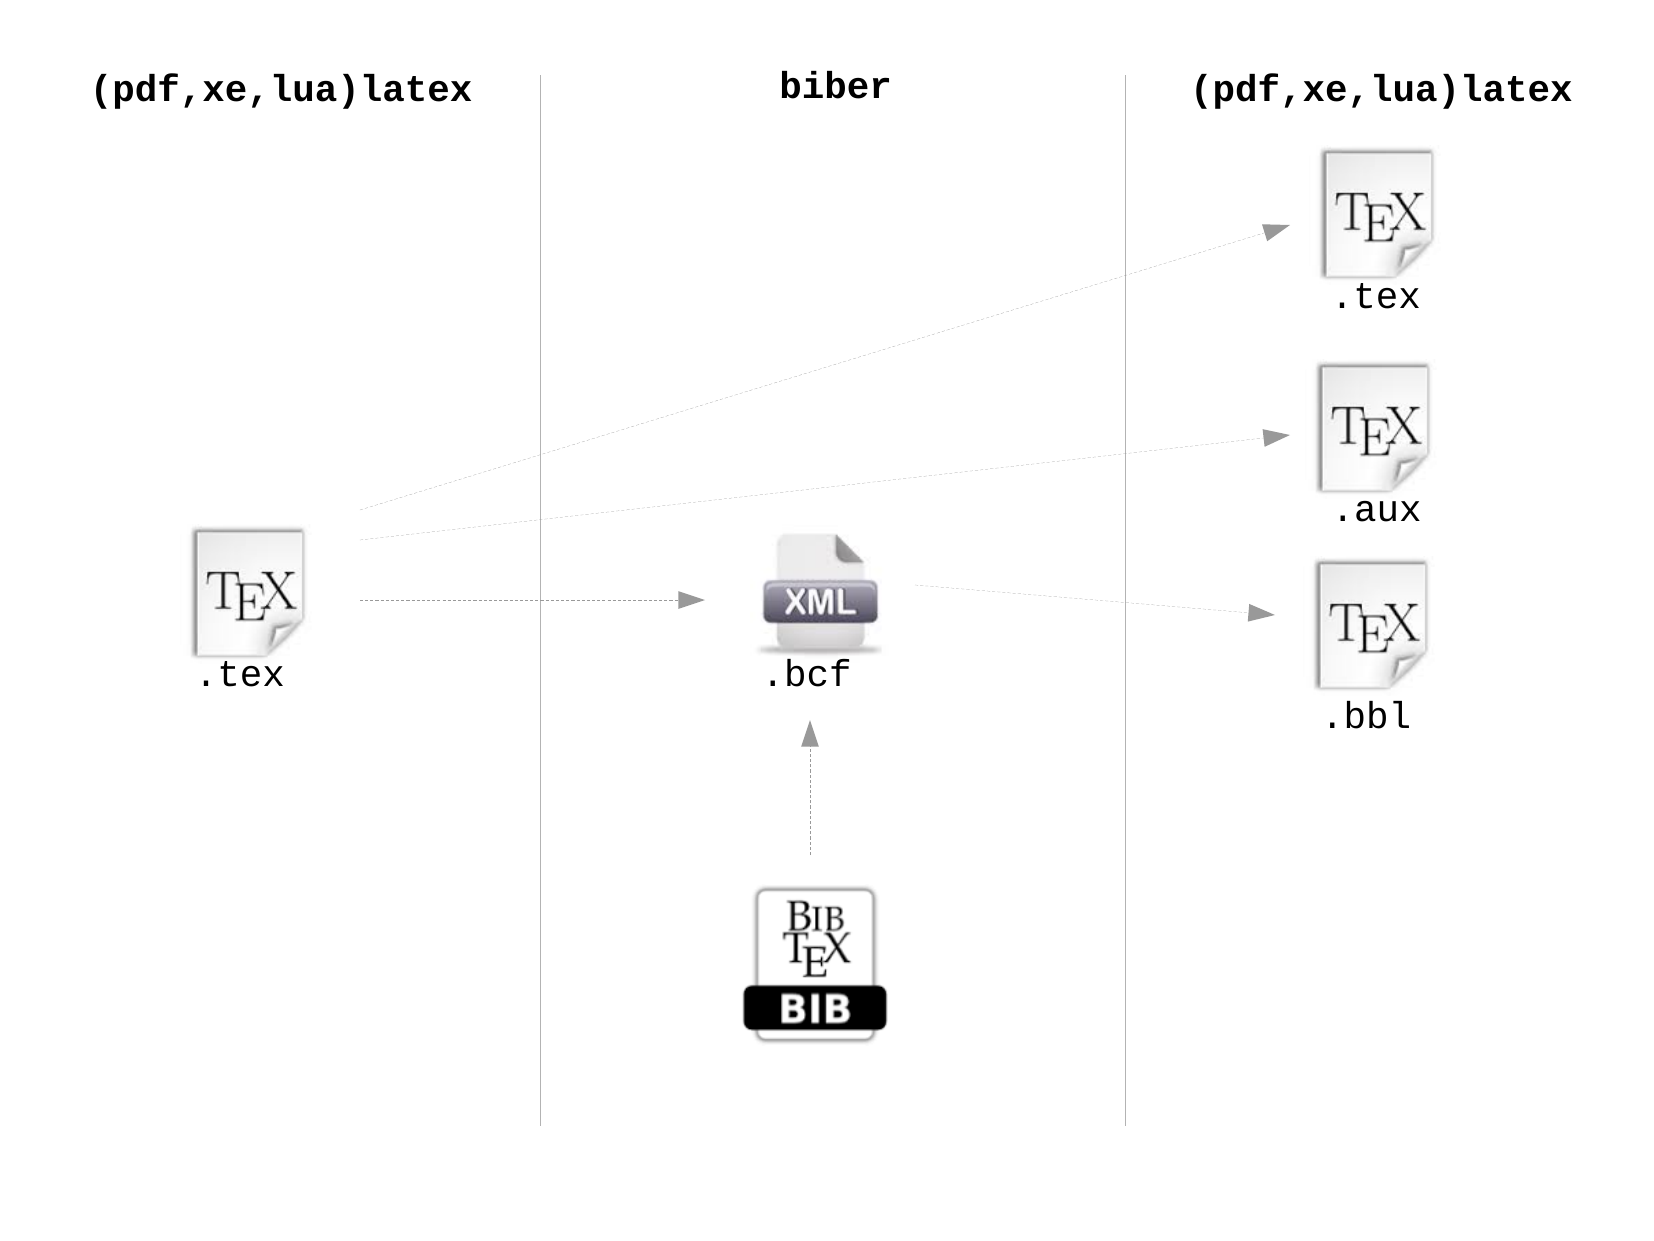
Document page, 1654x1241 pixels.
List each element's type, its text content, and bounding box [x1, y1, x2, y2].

text_box (pdf,xe,lua)latex [75, 62, 490, 121]
text_box (pdf,xe,lua)latex [1175, 62, 1591, 121]
picture [1305, 359, 1445, 500]
picture [750, 524, 890, 647]
text_box biber [764, 60, 916, 121]
picture [1303, 556, 1443, 696]
text_box .bcf [746, 647, 890, 706]
text_box .aux [1316, 482, 1460, 541]
picture [180, 524, 320, 647]
text_box .tex [180, 647, 323, 706]
text_box .bbl [1306, 690, 1449, 748]
picture [735, 884, 896, 1046]
text_box .tex [1315, 270, 1459, 328]
picture [1309, 145, 1449, 286]
